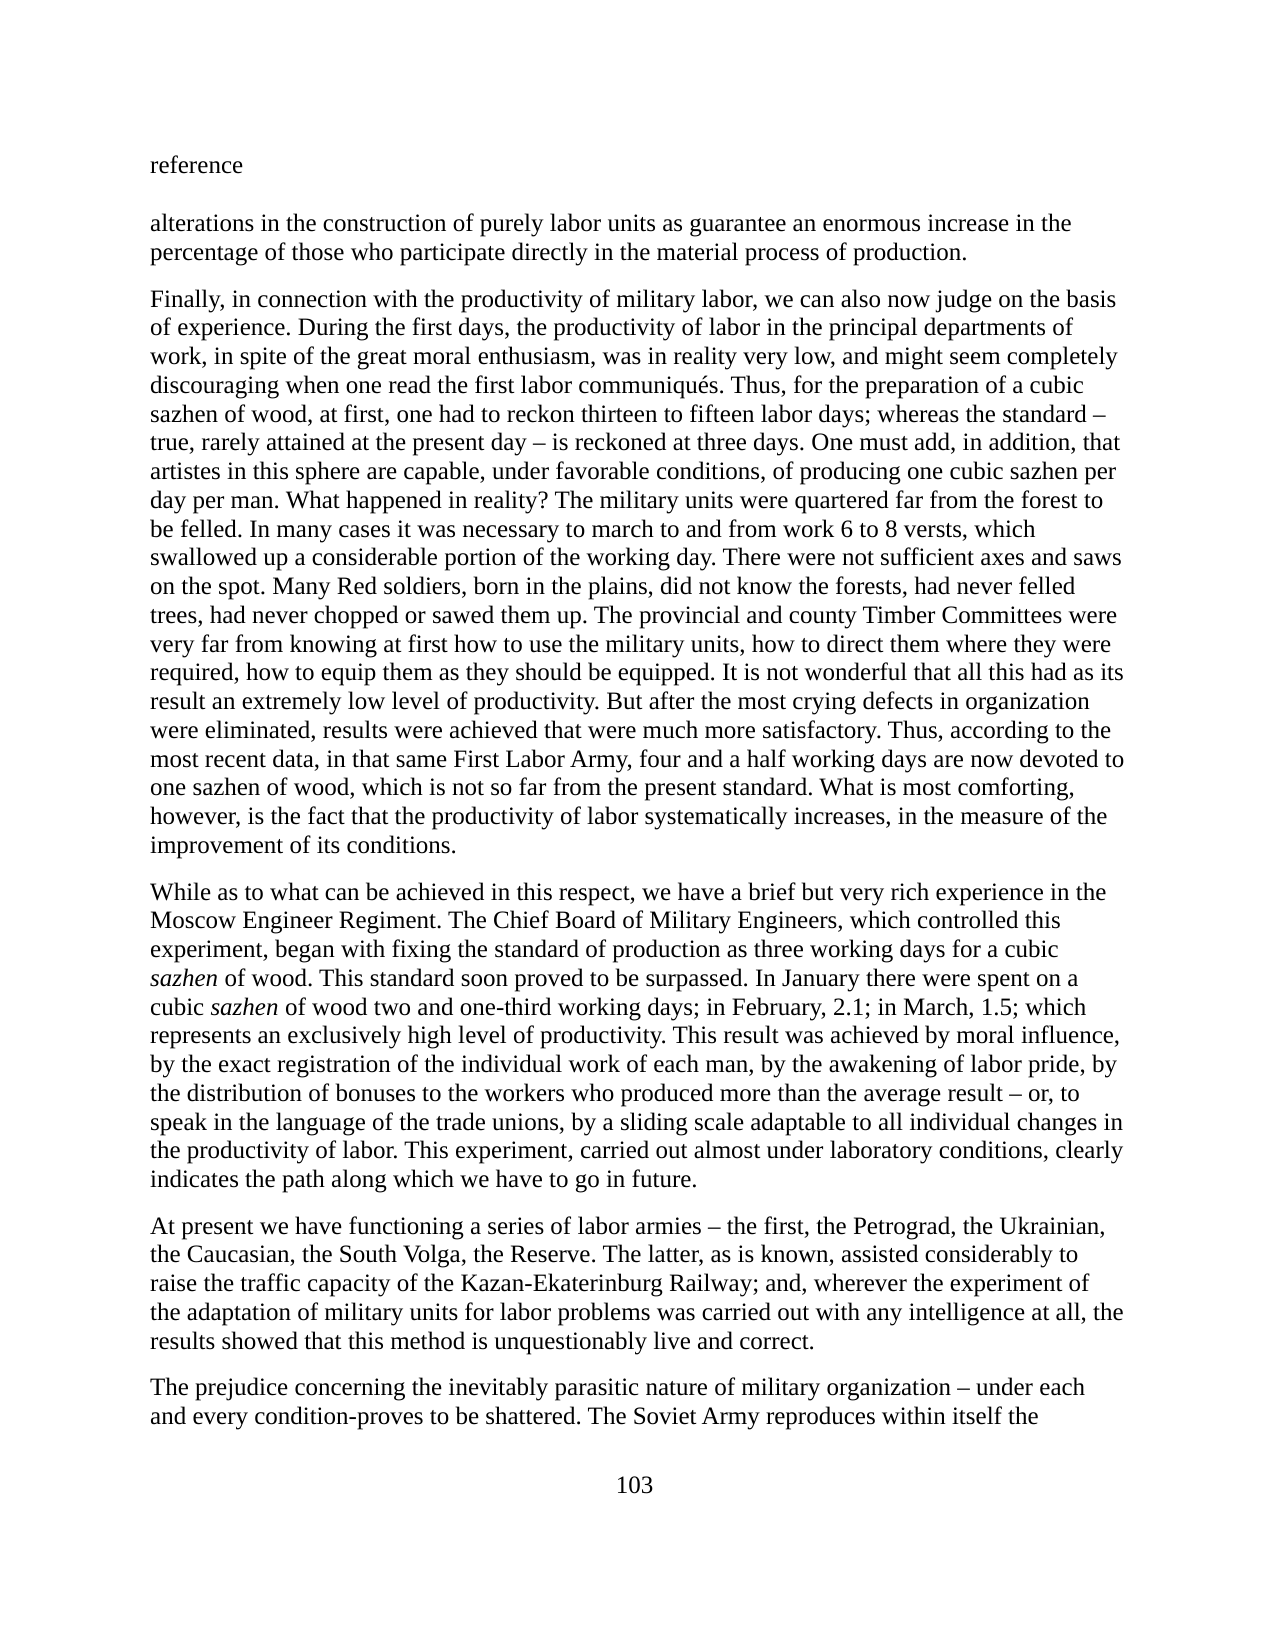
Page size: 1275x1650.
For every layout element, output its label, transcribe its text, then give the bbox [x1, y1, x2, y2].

text While as to what can be achieved in this respect, we have a brief but very rich experience in the Moscow Engineer Regiment. The Chief Board of Military Engineers, which controlled this experiment, began with fixing the standard of production as three working days for a cubic sazhen of wood. This standard soon proved to be surpassed. In January there were spent on a cubic sazhen of wood two and one-third working days; in February, 2.1; in March, 1.5; which represents an exclusively high level of productivity. This result was achieved by moral influence, by the exact registration of the individual work of each man, by the awakening of labor pride, by the distribution of bonuses to the workers who produced more than the average result – or, to speak in the language of the trade unions, by a sliding scale adaptable to all individual changes in the productivity of labor. This experiment, carried out almost under laboratory conditions, clearly indicates the path along which we have to go in future. [150, 877, 1125, 1193]
text Finally, in connection with the productivity of military labor, we can also now judge on the basis of experience. During the first days, the productivity of labor in the principal departments of work, in spite of the great moral enthusiasm, was in reality very low, and might seem completely discouraging when one read the first labor communiqués. Thus, for the preparation of a cubic sazhen of wood, at first, one had to reckon thirteen to fifteen labor days; whereas the standard – true, rarely attained at the present day – is reckoned at three days. One must add, in addition, that artistes in this sphere are capable, under favorable conditions, of producing one cubic sazhen per day per man. What happened in reality? The military units were quartered far from the forest to be felled. In many cases it was necessary to march to and from work 6 to 8 versts, which swallowed up a considerable portion of the working day. There were not sufficient axes and saws on the spot. Many Red soldiers, born in the plains, did not know the forests, had never felled trees, had never chopped or sawed them up. The provincial and county Timber Committees were very far from knowing at first how to use the military units, how to direct them where they were required, how to equip them as they should be equipped. It is not wonderful that all this had as its result an extremely low level of productivity. But after the most crying defects in organization were eliminated, results were achieved that were much more satisfactory. Thus, according to the most recent data, in that same First Labor Army, four and a half working days are now devoted to one sazhen of wood, which is not so far from the present standard. What is most comforting, however, is the fact that the productivity of labor systematically increases, in the measure of the improvement of its conditions. [150, 284, 1125, 859]
text alterations in the construction of purely labor units as guarantee an enormous increase in the percentage of those who participate directly in the material process of production. [150, 208, 1125, 266]
text At present we have functioning a series of labor armies – the first, the Petrograd, the Ukrainian, the Caucasian, the South Volga, the Reserve. The latter, as is known, assisted considerably to raise the traffic capacity of the Kazan-Ekaterinburg Railway; and, wherever the experiment of the adaptation of military units for labor problems was carried out with any intelligence at all, the results showed that this method is unquestionably live and correct. [150, 1211, 1125, 1354]
text The prejudice concerning the inevitably parasitic nature of military organization – under each and every condition-proves to be shattered. The Soviet Army reproduces within itself the [150, 1372, 1125, 1430]
